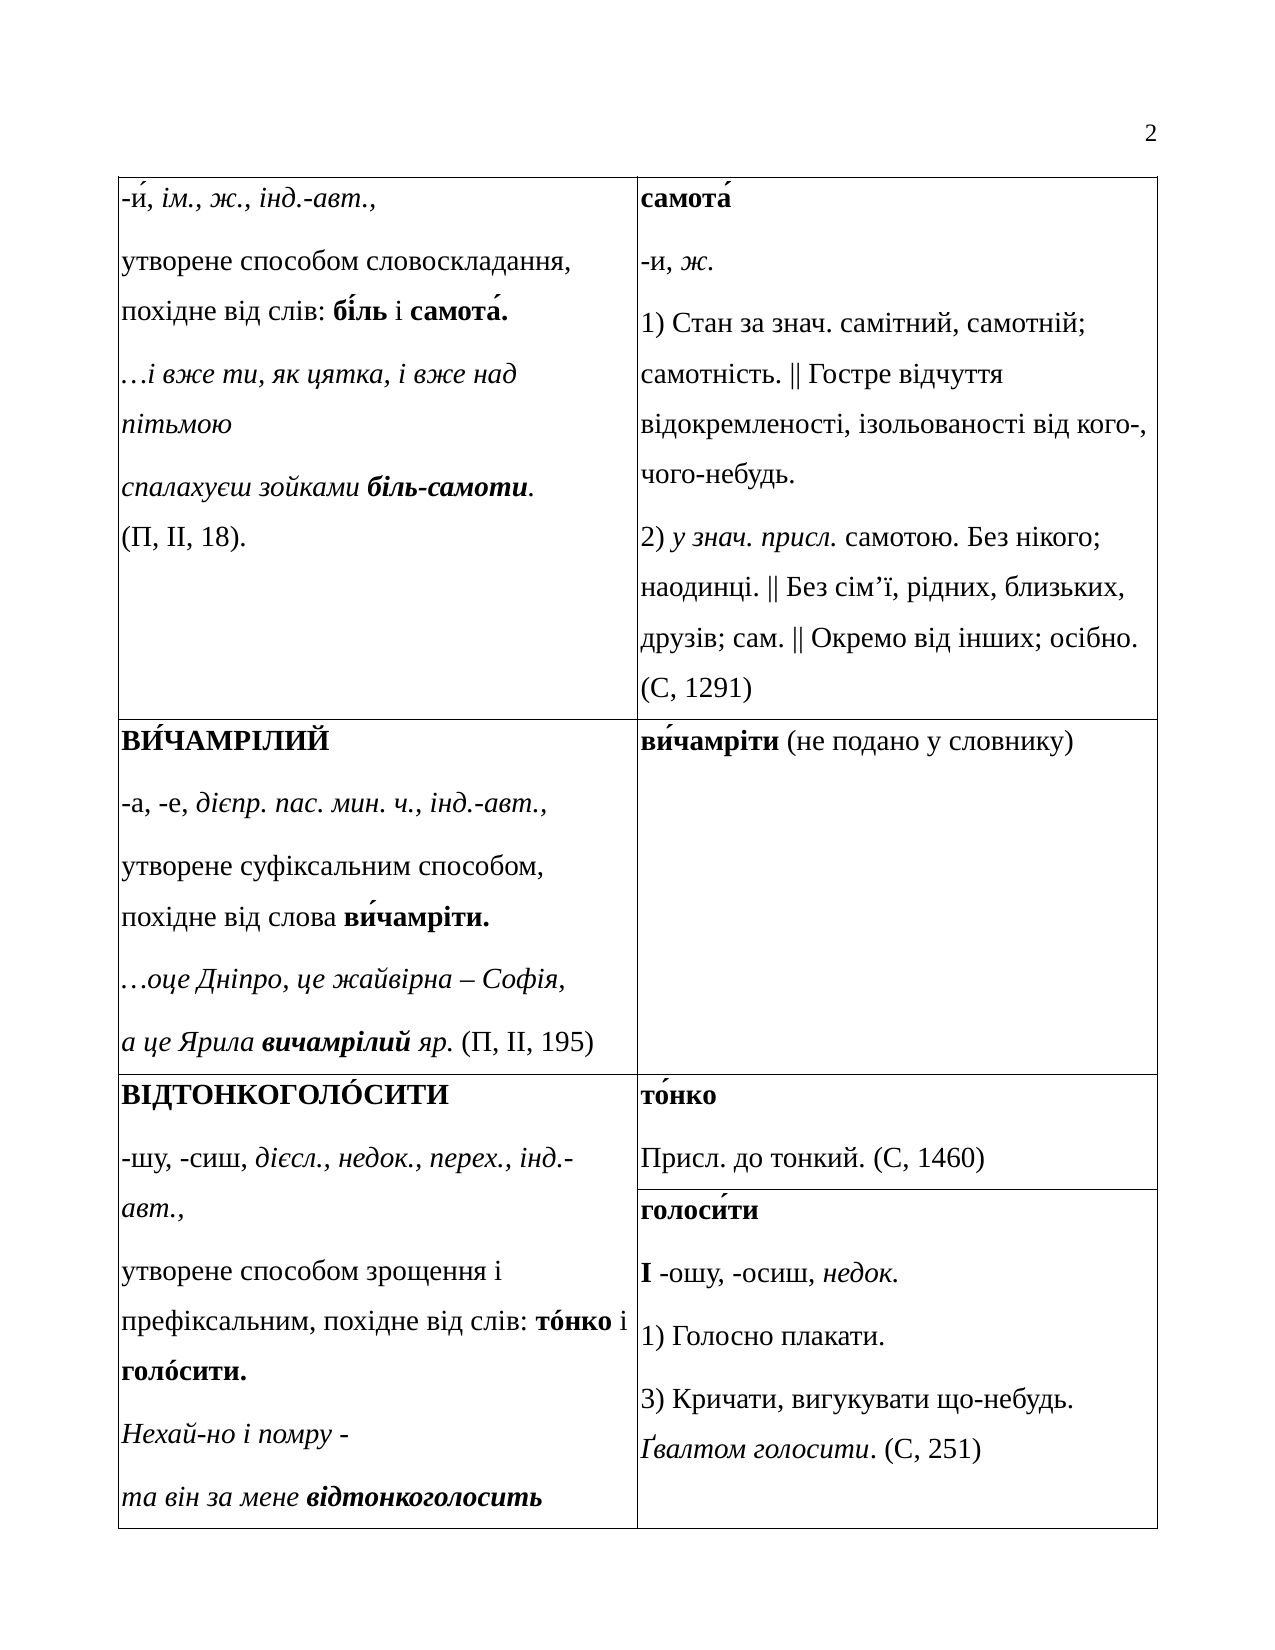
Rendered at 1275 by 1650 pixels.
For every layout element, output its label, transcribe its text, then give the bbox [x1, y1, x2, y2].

table_cell ВІДТОНКОГОЛÓСИТИ -шу, -сиш, дієсл., недок., перех., інд.-авт., утворене способом зрощення і префіксальним, похідне від слів: тóнко і голóсити. Нехай-но і помру - та він за мене відтонкоголосить [119, 1075, 637, 1528]
table_cell то́нко Присл. до тонкий. (С, 1460) [638, 1075, 1157, 1189]
table_cell голоси́ти I -ошу, -осиш, недок. 1) Голосно плакати. 3) Кричати, вигукувати що-небудь. Ґвалтом голосити. (С, 251) [638, 1190, 1157, 1528]
table_cell самота́ -и, ж. 1) Стан за знач. самітний, самотній; самотність. || Гостре відчуття відокремленості, ізольованості від кого-, чого-небудь. 2) у знач. присл. самотою. Без нікого; наодинці. || Без сім’ї, рідних, близьких, друзів; сам. || Окремо від інших; осібно. (С, 1291) [638, 178, 1157, 719]
table_cell -и́, ім., ж., інд.-авт., утворене способом словоскладання, похідне від слів: бі́ль і самота́. …і вже ти, як цятка, і вже над пітьмою спалахуєш зойками біль-самоти. (П, ІІ, 18). [119, 178, 637, 719]
table_cell ви́чамріти (не подано у словнику) [638, 720, 1157, 1073]
table_cell ВИ́ЧАМРІЛИЙ -а, -е, дієпр. пас. мин. ч., інд.-авт., утворене суфіксальним способом, похідне від слова ви́чамріти. …оце Дніпро, це жайвірна – Софія, а це Ярила вичамрілий яр. (П, ІІ, 195) [119, 720, 637, 1073]
